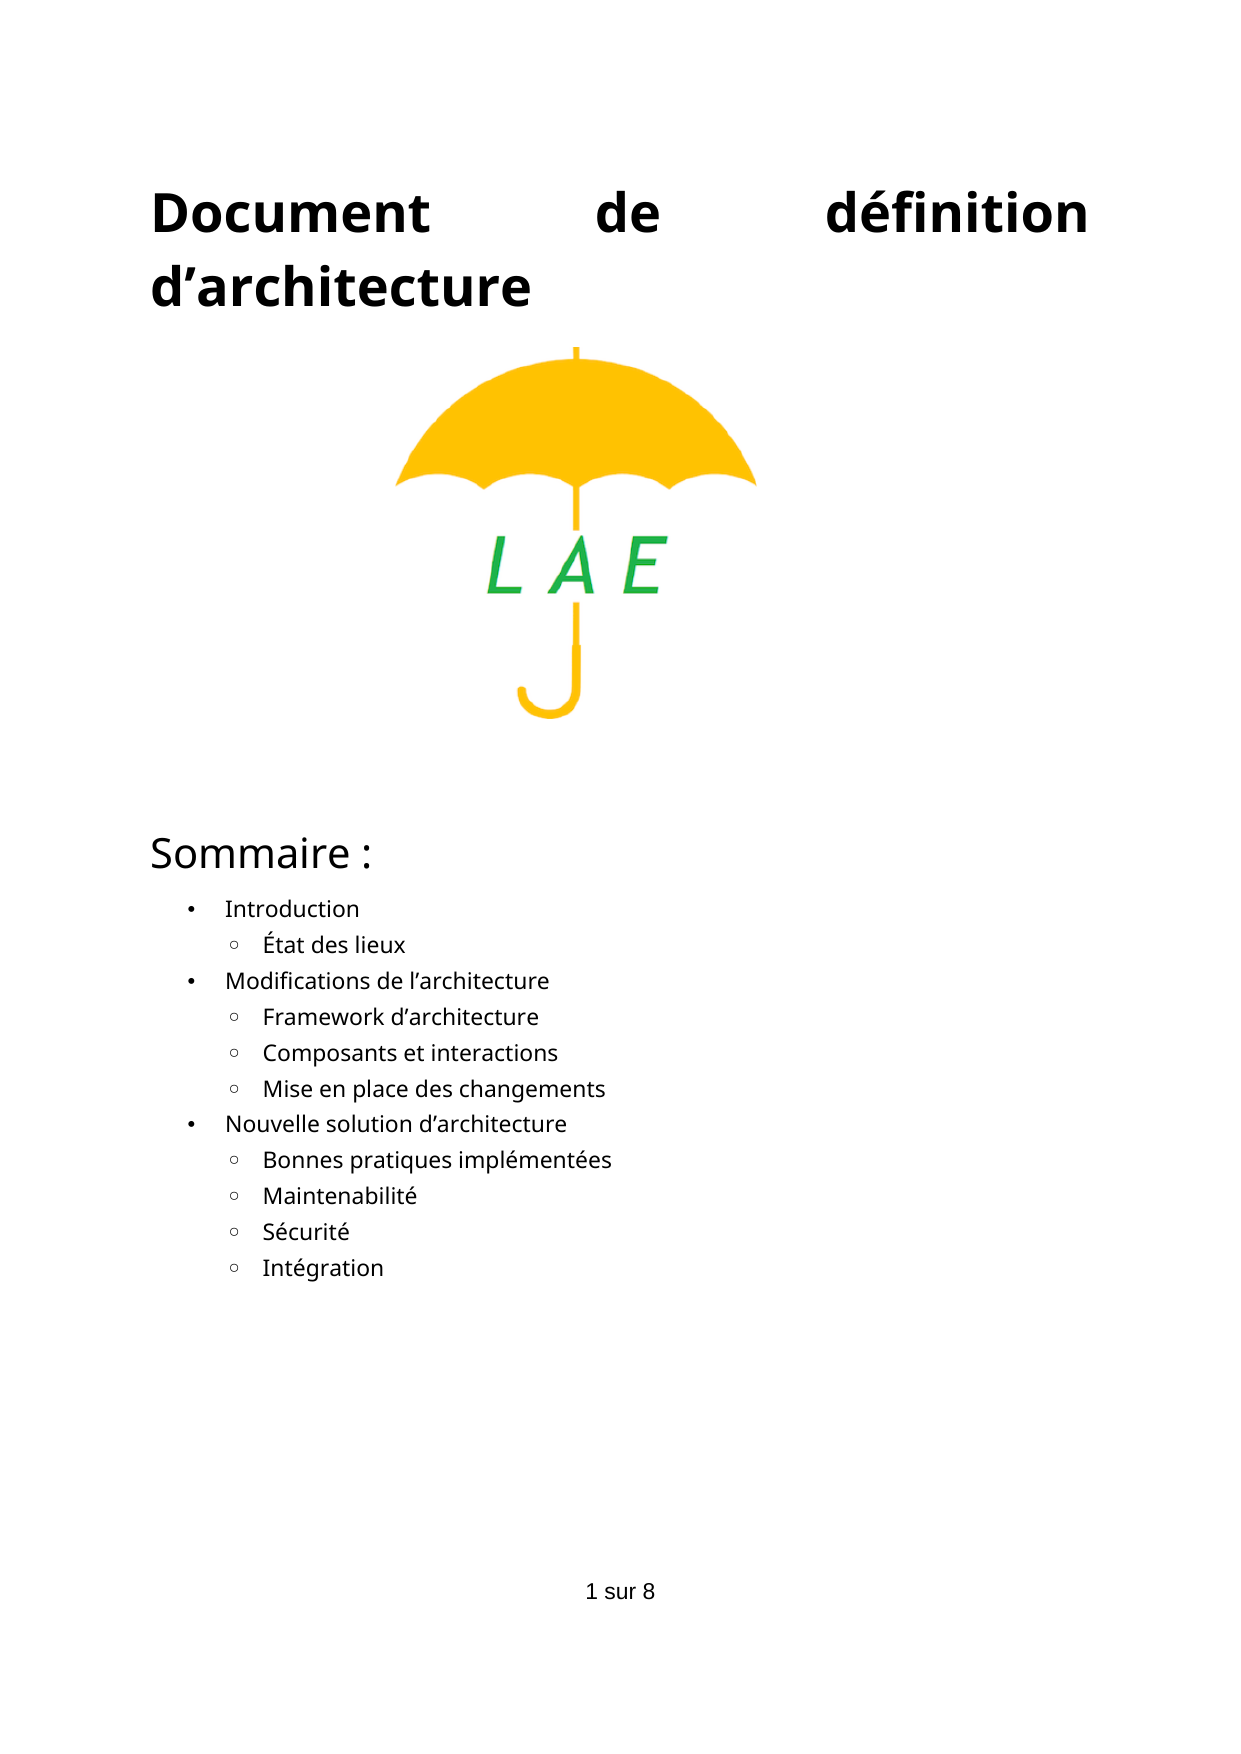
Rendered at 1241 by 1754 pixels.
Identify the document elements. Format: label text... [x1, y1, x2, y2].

list Intégration [225, 1252, 1090, 1283]
list État des lieux [225, 929, 1090, 960]
list Maintenabilité [225, 1180, 1090, 1212]
list Composants et interactions [225, 1037, 1090, 1068]
title Document de définition d’architecture [150, 175, 1090, 322]
list Framework d’architecture [225, 1001, 1090, 1032]
list Nouvelle solution d’architecture [187, 1108, 1090, 1140]
list Introduction [187, 893, 1090, 924]
list Mise en place des changements [225, 1072, 1090, 1104]
picture [390, 343, 763, 723]
list Sécurité [225, 1216, 1090, 1247]
list Bonnes pratiques implémentées [225, 1144, 1090, 1176]
list Modifications de l’architecture [187, 965, 1090, 996]
subtitle Sommaire : [150, 823, 1090, 880]
